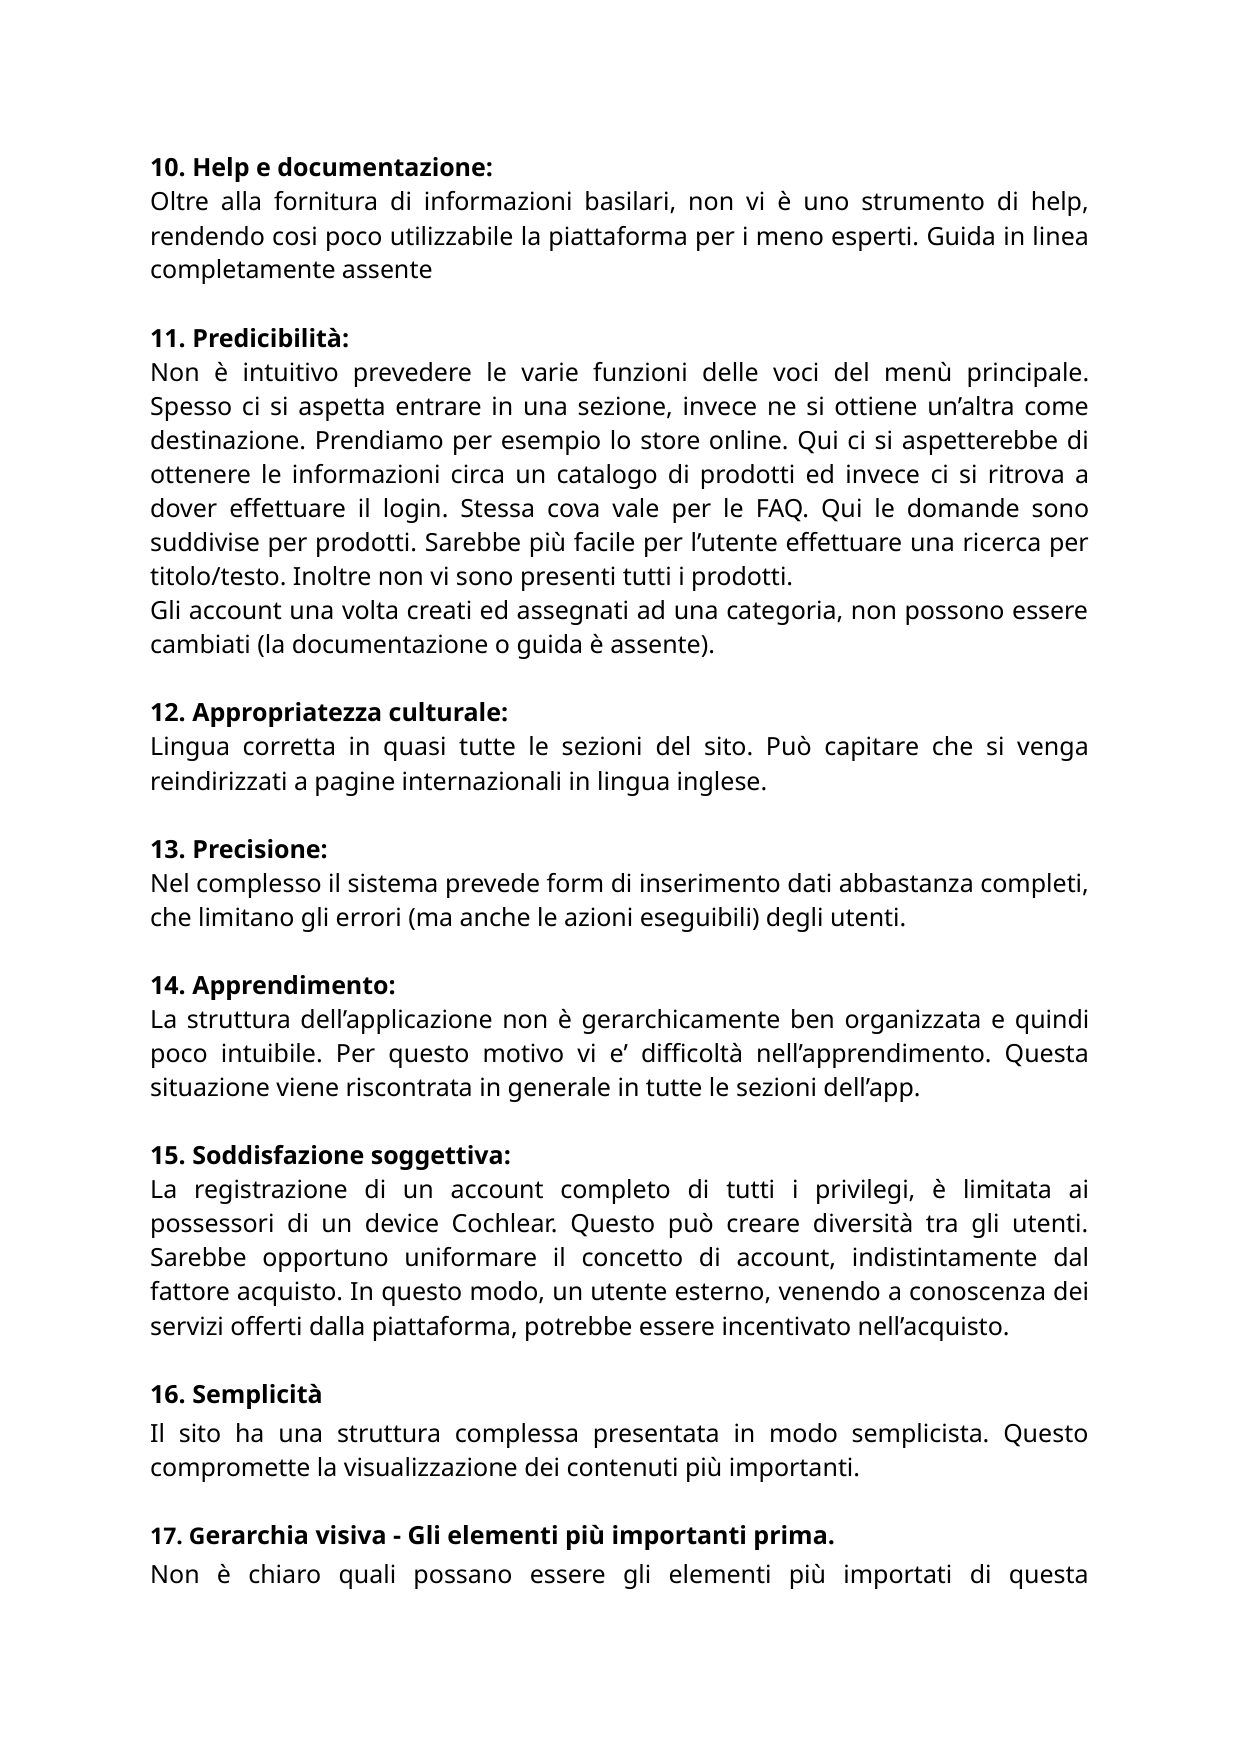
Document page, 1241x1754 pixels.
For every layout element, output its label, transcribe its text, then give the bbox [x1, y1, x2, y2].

text Nel complesso il sistema prevede form di inserimento dati abbastanza completi, che limitano gli errori (ma anche le azioni eseguibili) degli utenti. [150, 865, 1090, 933]
text 10. Help e documentazione: [150, 150, 1090, 184]
text Non è intuitivo prevedere le varie funzioni delle voci del menù principale. Spesso ci si aspetta entrare in una sezione, invece ne si ottiene un’altra come destinazione. Prendiamo per esempio lo store online. Qui ci si aspetterebbe di ottenere le informazioni circa un catalogo di prodotti ed invece ci si ritrova a dover effettuare il login. Stessa cova vale per le FAQ. Qui le domande sono suddivise per prodotti. Sarebbe più facile per l’utente effettuare una ricerca per titolo/testo. Inoltre non vi sono presenti tutti i prodotti. [150, 354, 1090, 593]
text La struttura dell’applicazione non è gerarchicamente ben organizzata e quindi poco intuibile. Per questo motivo vi e’ difficoltà nell’apprendimento. Questa situazione viene riscontrata in generale in tutte le sezioni dell’app. [150, 1002, 1090, 1104]
text La registrazione di un account completo di tutti i privilegi, è limitata ai possessori di un device Cochlear. Questo può creare diversità tra gli utenti. Sarebbe opportuno uniformare il concetto di account, indistintamente dal fattore acquisto. In questo modo, un utente esterno, venendo a conoscenza dei servizi offerti dalla piattaforma, potrebbe essere incentivato nell’acquisto. [150, 1172, 1090, 1342]
text 11. Predicibilità: [150, 320, 1090, 354]
text Gli account una volta creati ed assegnati ad una categoria, non possono essere cambiati (la documentazione o guida è assente). [150, 593, 1090, 661]
text Oltre alla fornitura di informazioni basilari, non vi è uno strumento di help, rendendo cosi poco utilizzabile la piattaforma per i meno esperti. Guida in linea completamente assente [150, 184, 1090, 286]
text 13. Precisione: [150, 831, 1090, 865]
text Lingua corretta in quasi tutte le sezioni del sito. Può capitare che si venga reindirizzati a pagine internazionali in lingua inglese. [150, 729, 1090, 797]
text 15. Soddisfazione soggettiva: [150, 1138, 1090, 1172]
text 12. Appropriatezza culturale: [150, 695, 1090, 729]
text 14. Apprendimento: [150, 967, 1090, 1002]
text Il sito ha una struttura complessa presentata in modo semplicista. Questo compromette la visualizzazione dei contenuti più importanti. [150, 1415, 1090, 1483]
text Non è chiaro quali possano essere gli elementi più importati di questa [150, 1557, 1090, 1591]
text 16. Semplicità [150, 1376, 1090, 1410]
text 17. Gerarchia visiva - Gli elementi più importanti prima. [150, 1518, 1090, 1552]
